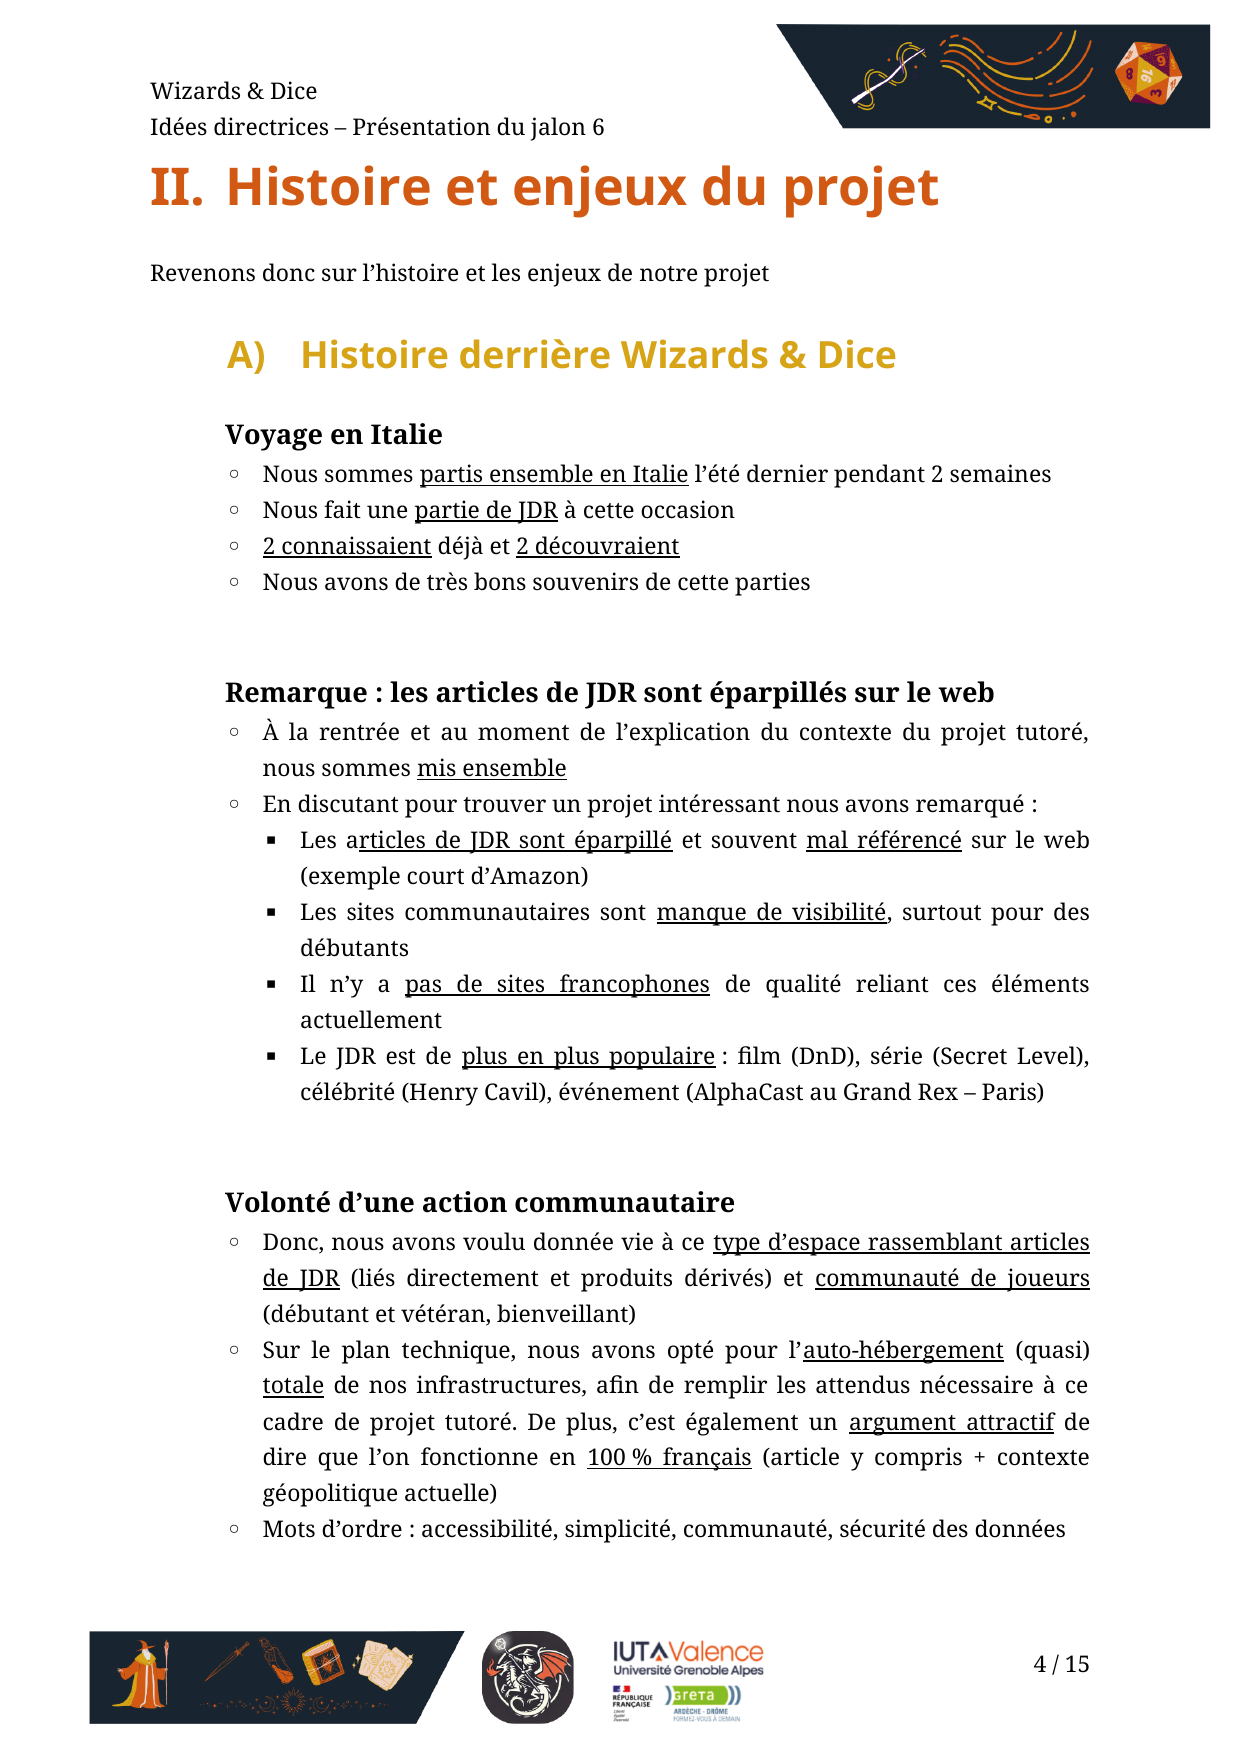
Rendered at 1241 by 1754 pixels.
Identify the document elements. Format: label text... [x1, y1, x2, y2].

list 2 connaissaient déjà et 2 découvraient [225, 530, 1090, 561]
list Le JDR est de plus en plus populaire : film (DnD), série (Secret Level), célébrité (Henry Cavil), événement (AlphaCast au Grand Rex – Paris) [262, 1039, 1090, 1107]
list Nous fait une partie de JDR à cette occasion [225, 494, 1090, 525]
picture [81, 1620, 788, 1733]
list Volonté d’une action communautaire [187, 1183, 1090, 1220]
subtitle Histoire derrière Wizards & Dice [227, 329, 1090, 380]
list En discutant pour trouver un projet intéressant nous avons remarqué : [225, 788, 1090, 819]
list À la rentrée et au moment de l’explication du contexte du projet tutoré, nous sommes mis ensemble [225, 716, 1090, 783]
list Voyage en Italie [187, 416, 1090, 453]
list Nous sommes partis ensemble en Italie l’été dernier pendant 2 semaines [225, 458, 1090, 489]
list Mots d’ordre : accessibilité, simplicité, communauté, sécurité des données [225, 1513, 1090, 1544]
list Il n’y a pas de sites francophones de qualité reliant ces éléments actuellement [262, 968, 1090, 1035]
list Les articles de JDR sont éparpillé et souvent mal référencé sur le web (exemple court d’Amazon) [262, 824, 1090, 891]
picture [771, 21, 1218, 131]
list Remarque : les articles de JDR sont éparpillés sur le web [187, 674, 1090, 711]
subtitle Histoire et enjeux du projet [150, 150, 1090, 221]
list Sur le plan technique, nous avons opté pour l’auto-hébergement (quasi) totale de nos infrastructures, afin de remplir les attendus nécessaire à ce cadre de projet tutoré. De plus, c’est également un argument attractif de dire que l’on fonctionne en 100 % français (article y compris + contexte géopolitique actuelle) [225, 1333, 1090, 1508]
text Revenons donc sur l’histoire et les enjeux de notre projet [150, 257, 1090, 288]
list Donc, nous avons voulu donnée vie à ce type d’espace rassemblant articles de JDR (liés directement et produits dérivés) et communauté de joueurs (débutant et vétéran, bienveillant) [225, 1226, 1090, 1329]
list Les sites communautaires sont manque de visibilité, surtout pour des débutants [262, 896, 1090, 963]
list Nous avons de très bons souvenirs de cette parties [225, 566, 1090, 597]
